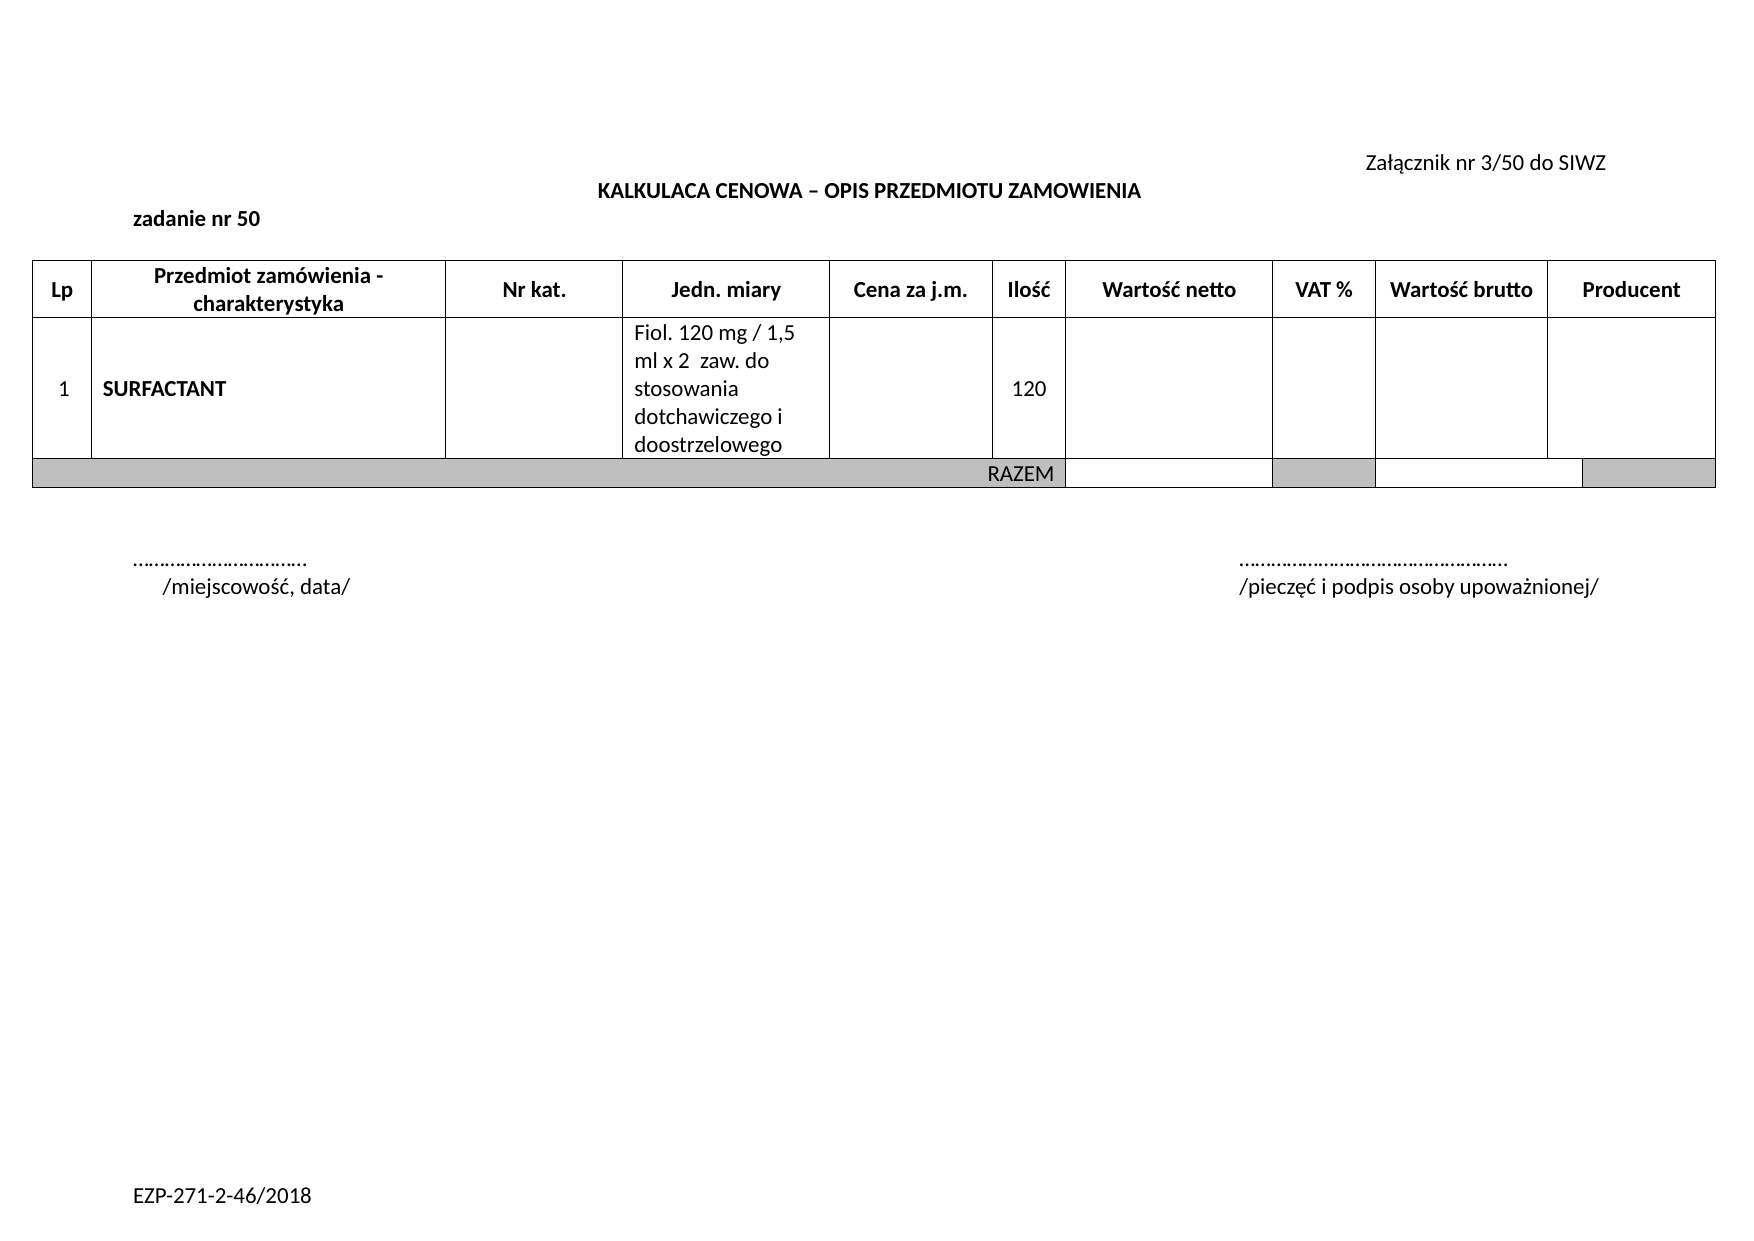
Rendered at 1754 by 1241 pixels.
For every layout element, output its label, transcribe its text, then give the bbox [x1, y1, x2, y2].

table_cell [1066, 318, 1272, 458]
table_cell RAZEM [33, 459, 1065, 487]
list zadanie nr 50 [133, 204, 1606, 232]
table_header Ilość [993, 261, 1065, 317]
table_cell [1583, 459, 1715, 487]
table_cell [1548, 318, 1715, 458]
table_cell [1376, 459, 1582, 487]
table_header Wartość brutto [1376, 261, 1547, 317]
table_cell Fiol. 120 mg / 1,5 ml x 2 zaw. do stosowania dotchawiczego i doostrzelowego [623, 318, 829, 458]
table_header Lp [33, 261, 91, 317]
table_cell 1 [33, 318, 91, 458]
text /miejscowość, data/ /pieczęć i podpis osoby upoważnionej/ [133, 572, 1606, 600]
table_header Wartość netto [1066, 261, 1272, 317]
table_cell [1273, 318, 1375, 458]
table_header Nr kat. [446, 261, 622, 317]
table_cell [446, 318, 622, 458]
table_cell [830, 318, 992, 458]
table_cell 120 [993, 318, 1065, 458]
text …………………………… …………………………………………… [133, 544, 1606, 572]
text Załącznik nr 3/50 do SIWZ [133, 148, 1606, 176]
table_cell [1273, 459, 1375, 487]
table_cell SURFACTANT [92, 318, 445, 458]
table_header Jedn. miary [623, 261, 829, 317]
table_cell [1066, 459, 1272, 487]
table_header Cena za j.m. [830, 261, 992, 317]
table_header Przedmiot zamówienia - charakterystyka [92, 261, 445, 317]
table_header VAT % [1273, 261, 1375, 317]
text KALKULACA CENOWA – OPIS PRZEDMIOTU ZAMOWIENIA [133, 176, 1606, 204]
table_cell [1376, 318, 1547, 458]
table_header Producent [1548, 261, 1715, 317]
